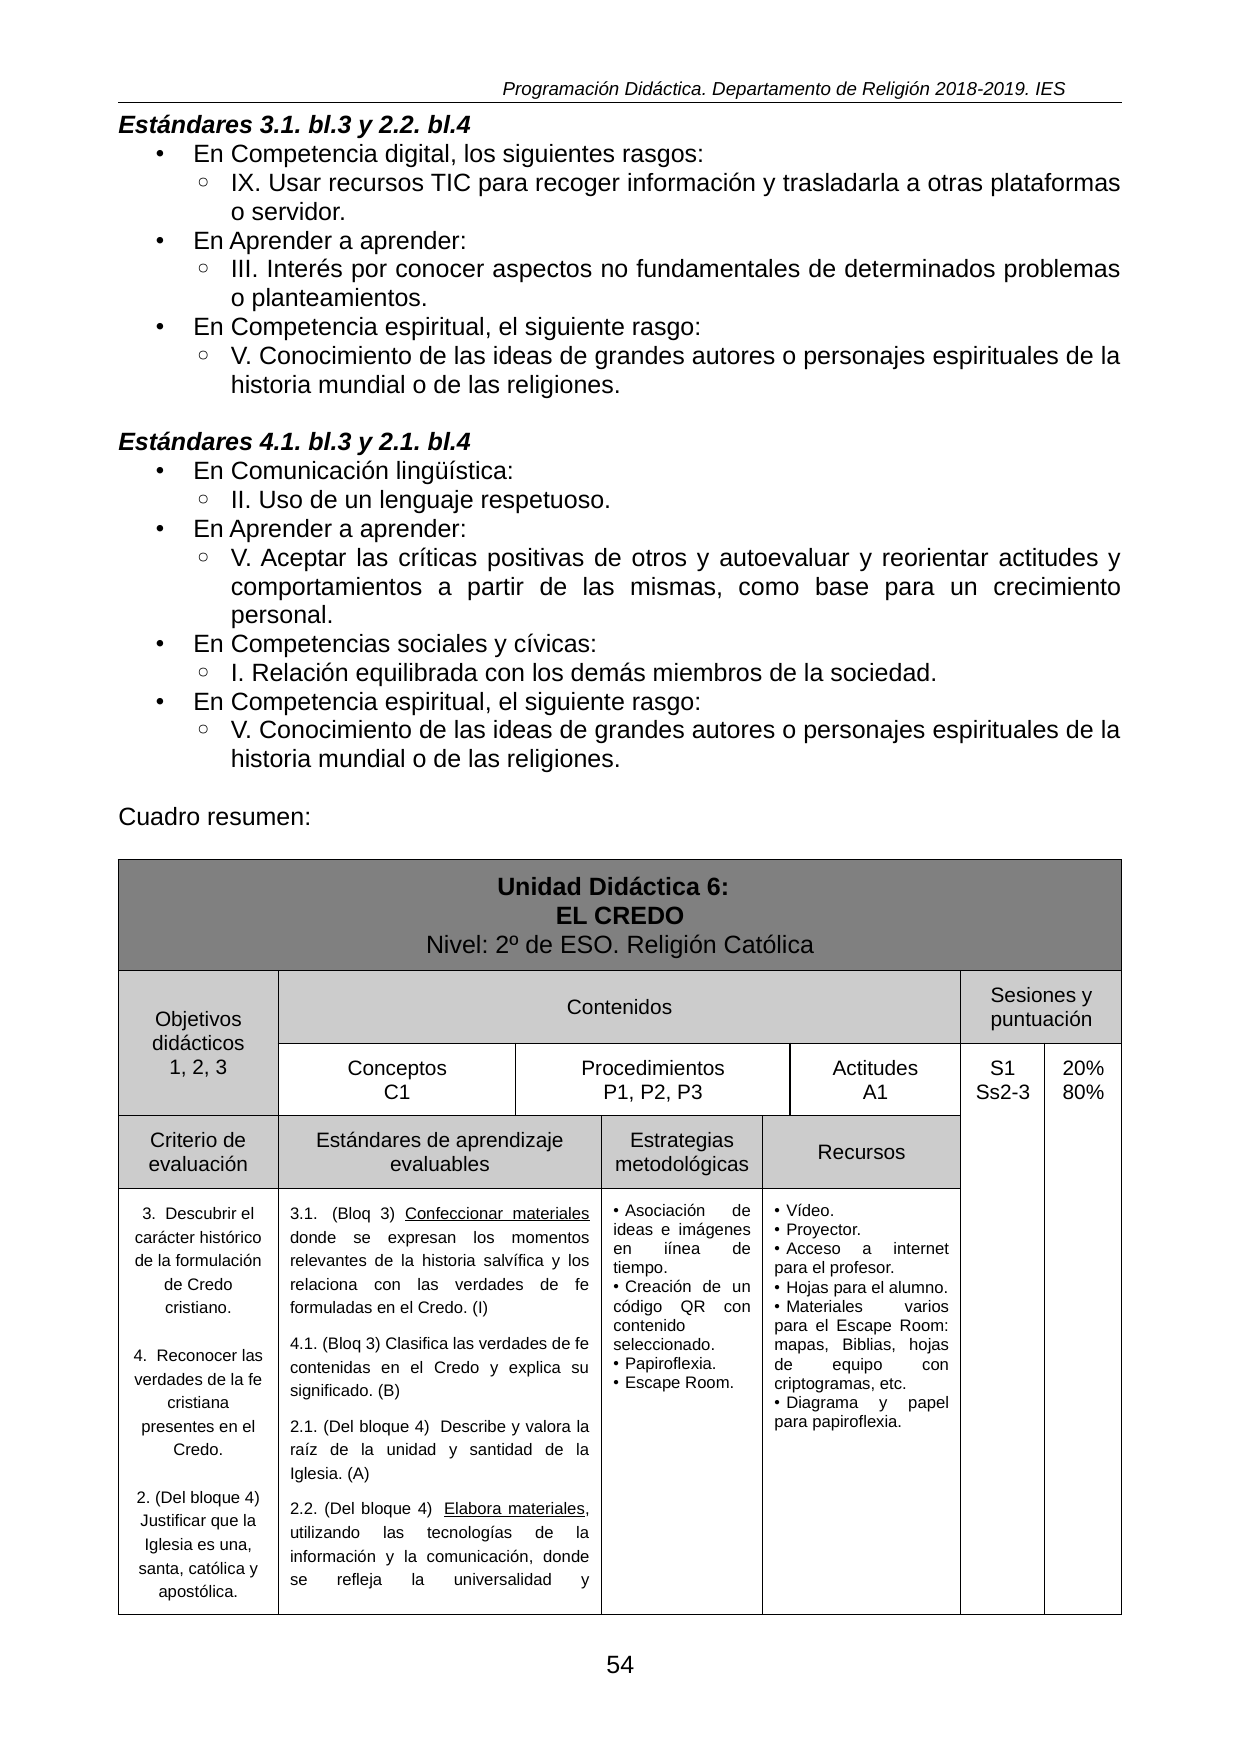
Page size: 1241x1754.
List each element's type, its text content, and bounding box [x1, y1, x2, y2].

table_cell Estrategias metodológicas [602, 1116, 762, 1188]
table_cell Contenidos [279, 971, 960, 1043]
list En Comunicación lingüística: [156, 456, 1122, 485]
list IX. Usar recursos TIC para recoger información y trasladarla a otras plataformas o servidor. [193, 168, 1122, 226]
list I. Relación equilibrada con los demás miembros de la sociedad. [193, 658, 1122, 687]
text Estándares 3.1. bl.3 y 2.2. bl.4 [118, 110, 1122, 139]
text Estándares 4.1. bl.3 y 2.1. bl.4 [118, 427, 1122, 456]
table_cell S1 Ss2-3 [961, 1044, 1044, 1614]
list En Aprender a aprender: [156, 514, 1122, 543]
list V. Conocimiento de las ideas de grandes autores o personajes espirituales de la historia mundial o de las religiones. [193, 716, 1122, 773]
table_cell Conceptos C1 [279, 1044, 515, 1115]
table_cell 20% 80% [1045, 1044, 1121, 1614]
table_cell Estándares de aprendizaje evaluables [279, 1116, 601, 1188]
list En Competencia espiritual, el siguiente rasgo: [156, 687, 1122, 716]
table_header Unidad Didáctica 6: EL CREDO Nivel: 2º de ESO. Religión Católica [119, 860, 1121, 970]
table_cell 3. Descubrir el carácter histórico de la formulación de Credo cristiano. 4. Reconocer las verdades de la fe cristiana presentes en el Credo. 2. (Del bloque 4) Justificar que la Iglesia es una, santa, católica y apostólica. [119, 1189, 278, 1614]
table_cell Criterio de evaluación [119, 1116, 278, 1188]
list En Competencias sociales y cívicas: [156, 629, 1122, 658]
table_cell Asociación de ideas e imágenes en iínea de tiempo. Creación de un código QR con contenido seleccionado. Papiroflexia. Escape Room. [602, 1189, 762, 1614]
list En Competencia digital, los siguientes rasgos: [156, 139, 1122, 168]
table_cell Recursos [763, 1116, 960, 1188]
table_cell Actitudes A1 [791, 1044, 960, 1115]
table_cell Vídeo. Proyector. Acceso a internet para el profesor. Hojas para el alumno. Materiales varios para el Escape Room: mapas, Biblias, hojas de equipo con criptogramas, etc. Diagrama y papel para papiroflexia. [763, 1189, 960, 1614]
list V. Conocimiento de las ideas de grandes autores o personajes espirituales de la historia mundial o de las religiones. [193, 341, 1122, 398]
table_cell Sesiones y puntuación [961, 971, 1121, 1043]
list III. Interés por conocer aspectos no fundamentales de determinados problemas o planteamientos. [193, 254, 1122, 312]
list En Competencia espiritual, el siguiente rasgo: [156, 312, 1122, 341]
text Cuadro resumen: [118, 802, 1122, 831]
list En Aprender a aprender: [156, 226, 1122, 254]
table_cell Objetivos didácticos 1, 2, 3 [119, 971, 278, 1115]
table_cell Procedimientos P1, P2, P3 [516, 1044, 789, 1115]
table_cell 3.1. (Bloq 3) Confeccionar materiales donde se expresan los momentos relevantes de la historia salvífica y los relaciona con las verdades de fe formuladas en el Credo. (I) 4.1. (Bloq 3) Clasifica las verdades de fe contenidas en el Credo y explica su significado. (B) 2.1. (Del bloque 4) Describe y valora la raíz de la unidad y santidad de la Iglesia. (A) 2.2. (Del bloque 4) Elabora materiales, utilizando las tecnologías de la información y la comunicación, donde se refleja la universalidad y [279, 1189, 601, 1614]
list II. Uso de un lenguaje respetuoso. [193, 485, 1122, 514]
list V. Aceptar las críticas positivas de otros y autoevaluar y reorientar actitudes y comportamientos a partir de las mismas, como base para un crecimiento personal. [193, 543, 1122, 629]
